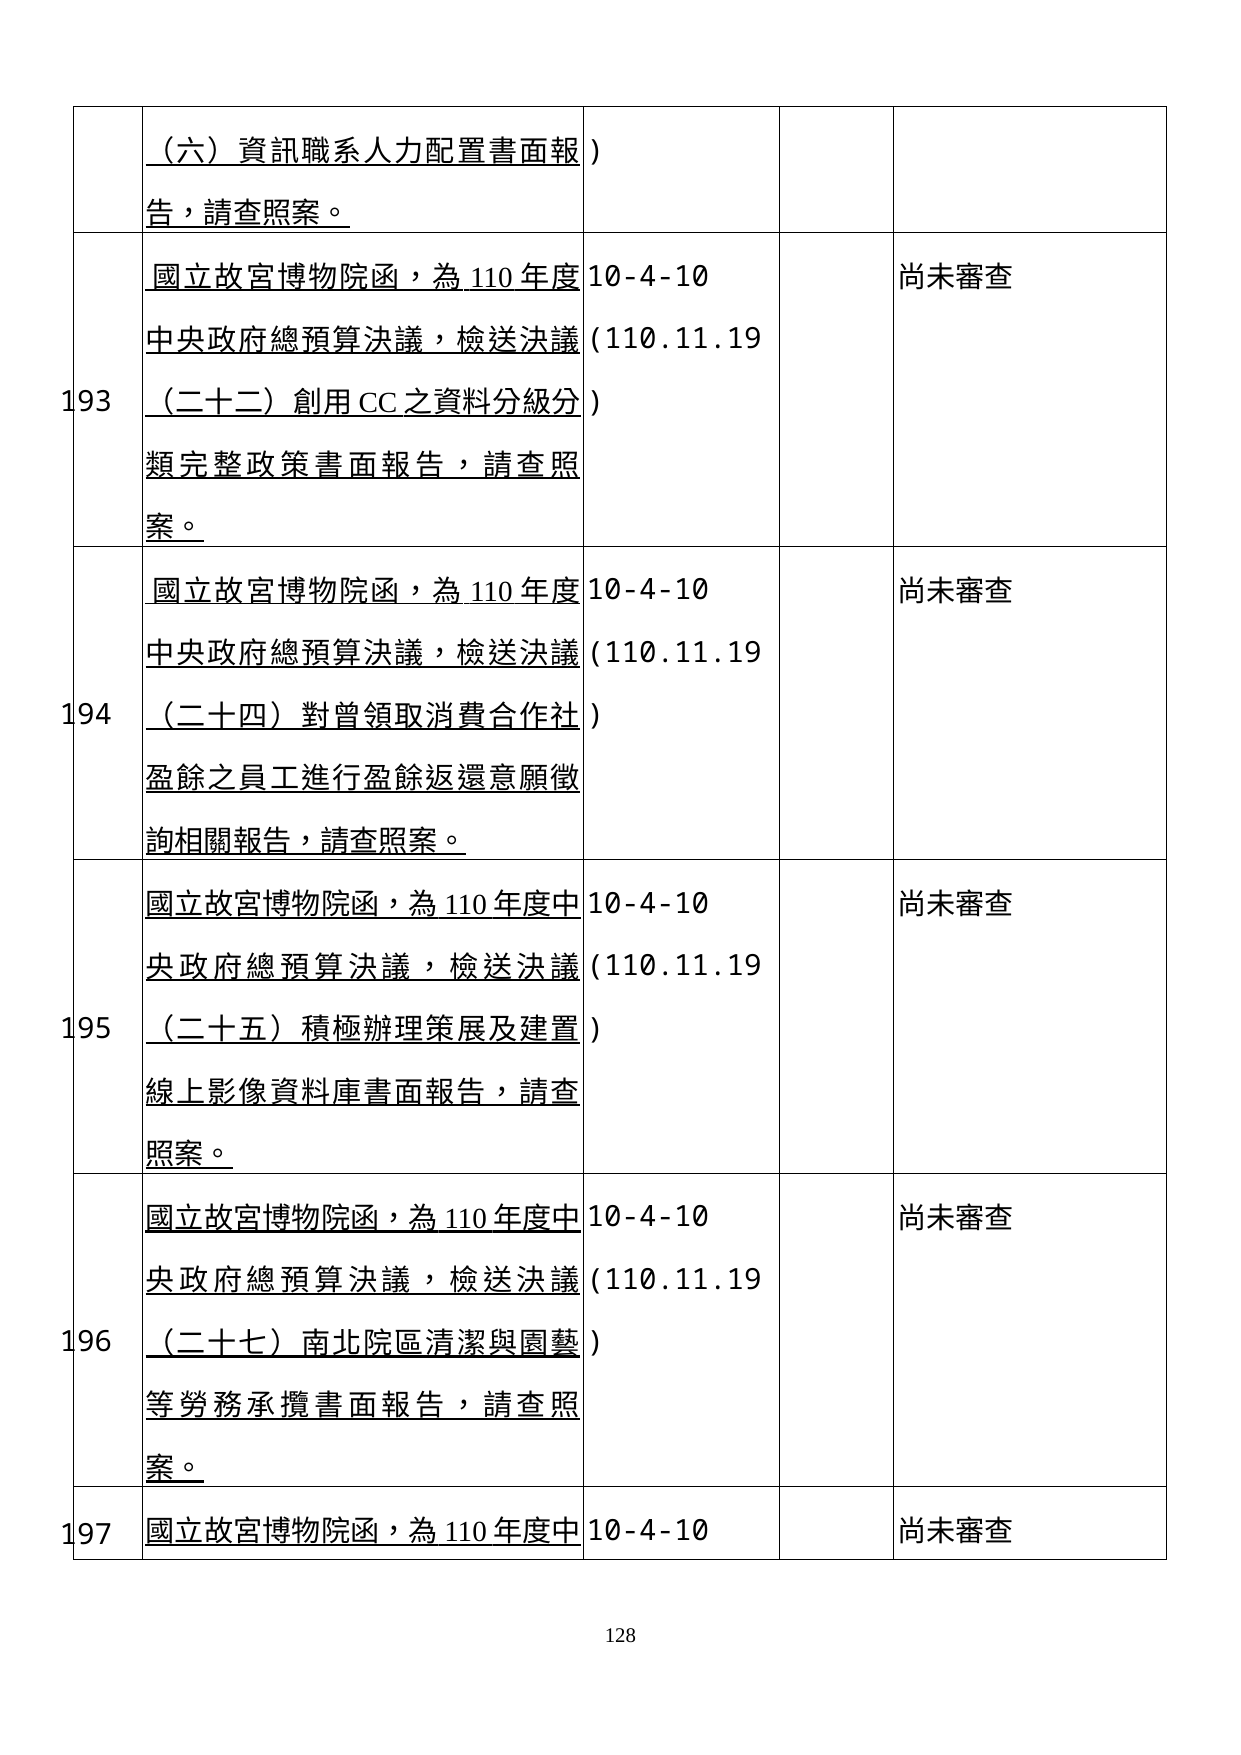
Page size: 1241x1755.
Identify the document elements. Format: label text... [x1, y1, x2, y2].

table_cell 國立故宮博物院函，為110年度中央政府總預算決議，檢送決議（二十七）南北院區清潔與園藝等勞務承攬書面報告，請查照案。 [143, 1174, 583, 1486]
table_cell [780, 860, 893, 1173]
table_cell 尚未審查 [894, 547, 1166, 859]
table_cell [780, 547, 893, 859]
table_cell 國立故宮博物院函，為110年度中 [143, 1487, 583, 1559]
table_cell [74, 1174, 142, 1486]
table_cell 國立故宮博物院函，為110年度中央政府總預算決議，檢送決議（二十二）創用CC之資料分級分類完整政策書面報告，請查照案。 [143, 233, 583, 546]
table_cell ) [584, 107, 779, 232]
table_cell （六）資訊職系人力配置書面報告，請查照案。 [143, 107, 583, 232]
table_cell 10-4-10 [584, 1487, 779, 1559]
table_cell 尚未審查 [894, 1487, 1166, 1559]
table_cell [780, 233, 893, 546]
table_cell 國立故宮博物院函，為110年度中央政府總預算決議，檢送決議（二十四）對曾領取消費合作社盈餘之員工進行盈餘返還意願徵詢相關報告，請查照案。 [143, 547, 583, 859]
table_cell [780, 1487, 893, 1559]
table_cell [74, 1487, 142, 1559]
table_cell [894, 107, 1166, 232]
table_cell [780, 1174, 893, 1486]
table_cell 10-4-10 (110.11.19) [584, 547, 779, 859]
table_cell [780, 107, 893, 232]
table_cell 10-4-10 (110.11.19) [584, 860, 779, 1173]
table_cell 國立故宮博物院函，為110年度中央政府總預算決議，檢送決議（二十五）積極辦理策展及建置線上影像資料庫書面報告，請查照案。 [143, 860, 583, 1173]
table_cell [74, 547, 142, 859]
table_cell 10-4-10 (110.11.19) [584, 233, 779, 546]
table_cell [74, 860, 142, 1173]
table_cell [74, 107, 142, 232]
table_cell 10-4-10 (110.11.19) [584, 1174, 779, 1486]
table_cell 尚未審查 [894, 1174, 1166, 1486]
table_cell 尚未審查 [894, 233, 1166, 546]
table_cell [74, 233, 142, 546]
table_cell 尚未審查 [894, 860, 1166, 1173]
